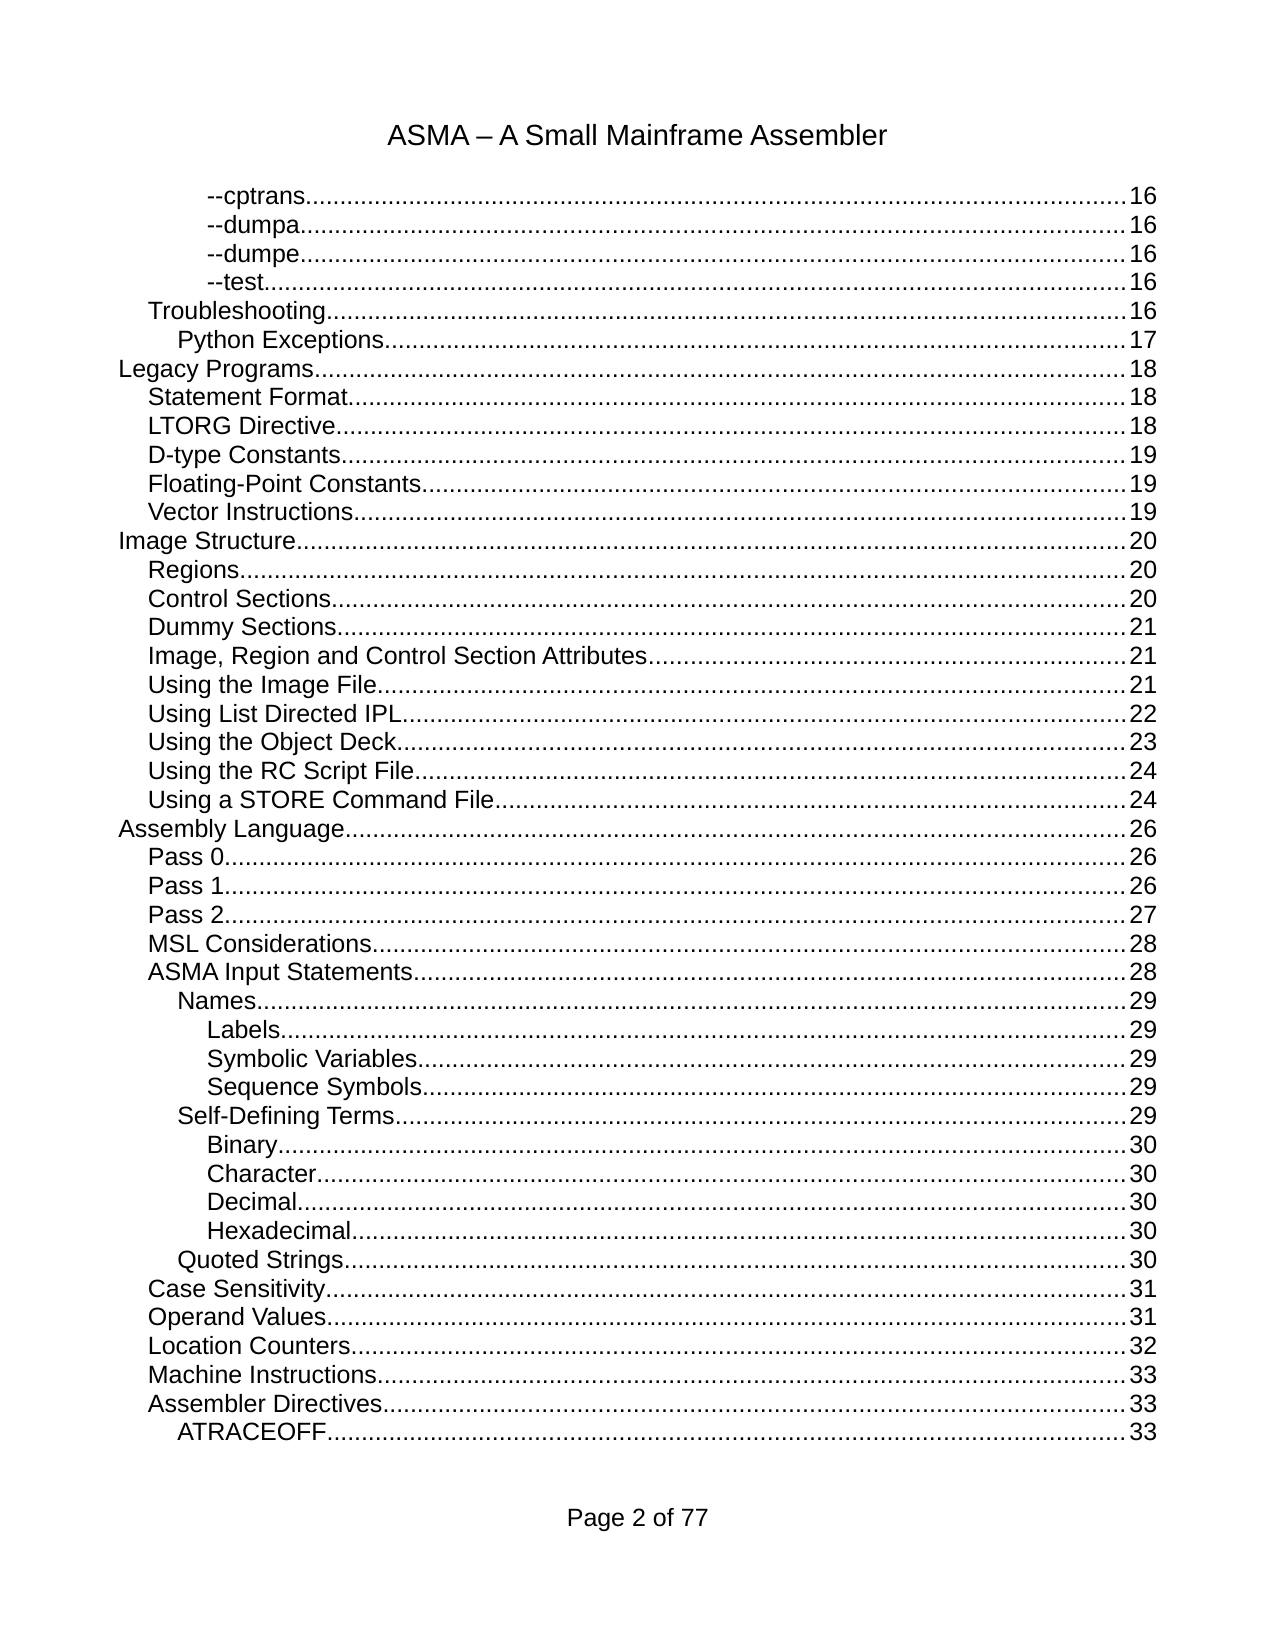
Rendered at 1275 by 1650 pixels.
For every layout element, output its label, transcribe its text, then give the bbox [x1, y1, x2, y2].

text ATRACEOFF 33 [177, 1417, 1157, 1446]
text Regions 20 [148, 555, 1157, 584]
text Decimal 30 [207, 1187, 1157, 1216]
text Machine Instructions 33 [148, 1360, 1157, 1389]
text Pass 1 26 [148, 871, 1157, 900]
text Image Structure 20 [118, 526, 1157, 555]
text Using a STORE Command File 24 [148, 785, 1157, 814]
text Using List Directed IPL 22 [148, 699, 1157, 727]
text Pass 2 27 [148, 900, 1157, 929]
text --dumpa 16 [207, 210, 1157, 239]
text Labels 29 [207, 1015, 1157, 1044]
text Location Counters 32 [148, 1331, 1157, 1360]
text MSL Considerations 28 [148, 929, 1157, 957]
text Symbolic Variables 29 [207, 1044, 1157, 1072]
text LTORG Directive 18 [148, 411, 1157, 440]
text Python Exceptions 17 [177, 325, 1157, 354]
text D-type Constants 19 [148, 440, 1157, 469]
text Sequence Symbols 29 [207, 1072, 1157, 1101]
text Using the Object Deck 23 [148, 727, 1157, 756]
text Assembler Directives 33 [148, 1389, 1157, 1417]
text Statement Format 18 [148, 382, 1157, 411]
text Dummy Sections 21 [148, 612, 1157, 641]
text Troubleshooting 16 [148, 296, 1157, 325]
text Assembly Language 26 [118, 814, 1157, 842]
text Pass 0 26 [148, 842, 1157, 871]
text ASMA Input Statements 28 [148, 957, 1157, 986]
text Floating-Point Constants 19 [148, 469, 1157, 497]
text --cptrans 16 [207, 181, 1157, 210]
text Names 29 [177, 986, 1157, 1015]
text Binary 30 [207, 1130, 1157, 1159]
text Self-Defining Terms 29 [177, 1101, 1157, 1130]
text --test 16 [207, 267, 1157, 296]
text --dumpe 16 [207, 239, 1157, 267]
text Using the RC Script File 24 [148, 756, 1157, 785]
text Vector Instructions 19 [148, 497, 1157, 526]
text Quoted Strings 30 [177, 1245, 1157, 1274]
text Hexadecimal 30 [207, 1216, 1157, 1245]
text Image, Region and Control Section Attributes 21 [148, 641, 1157, 670]
text Control Sections 20 [148, 584, 1157, 612]
text Legacy Programs 18 [118, 354, 1157, 382]
text Operand Values 31 [148, 1302, 1157, 1331]
text Character 30 [207, 1159, 1157, 1187]
text Using the Image File 21 [148, 670, 1157, 699]
text Case Sensitivity 31 [148, 1274, 1157, 1302]
